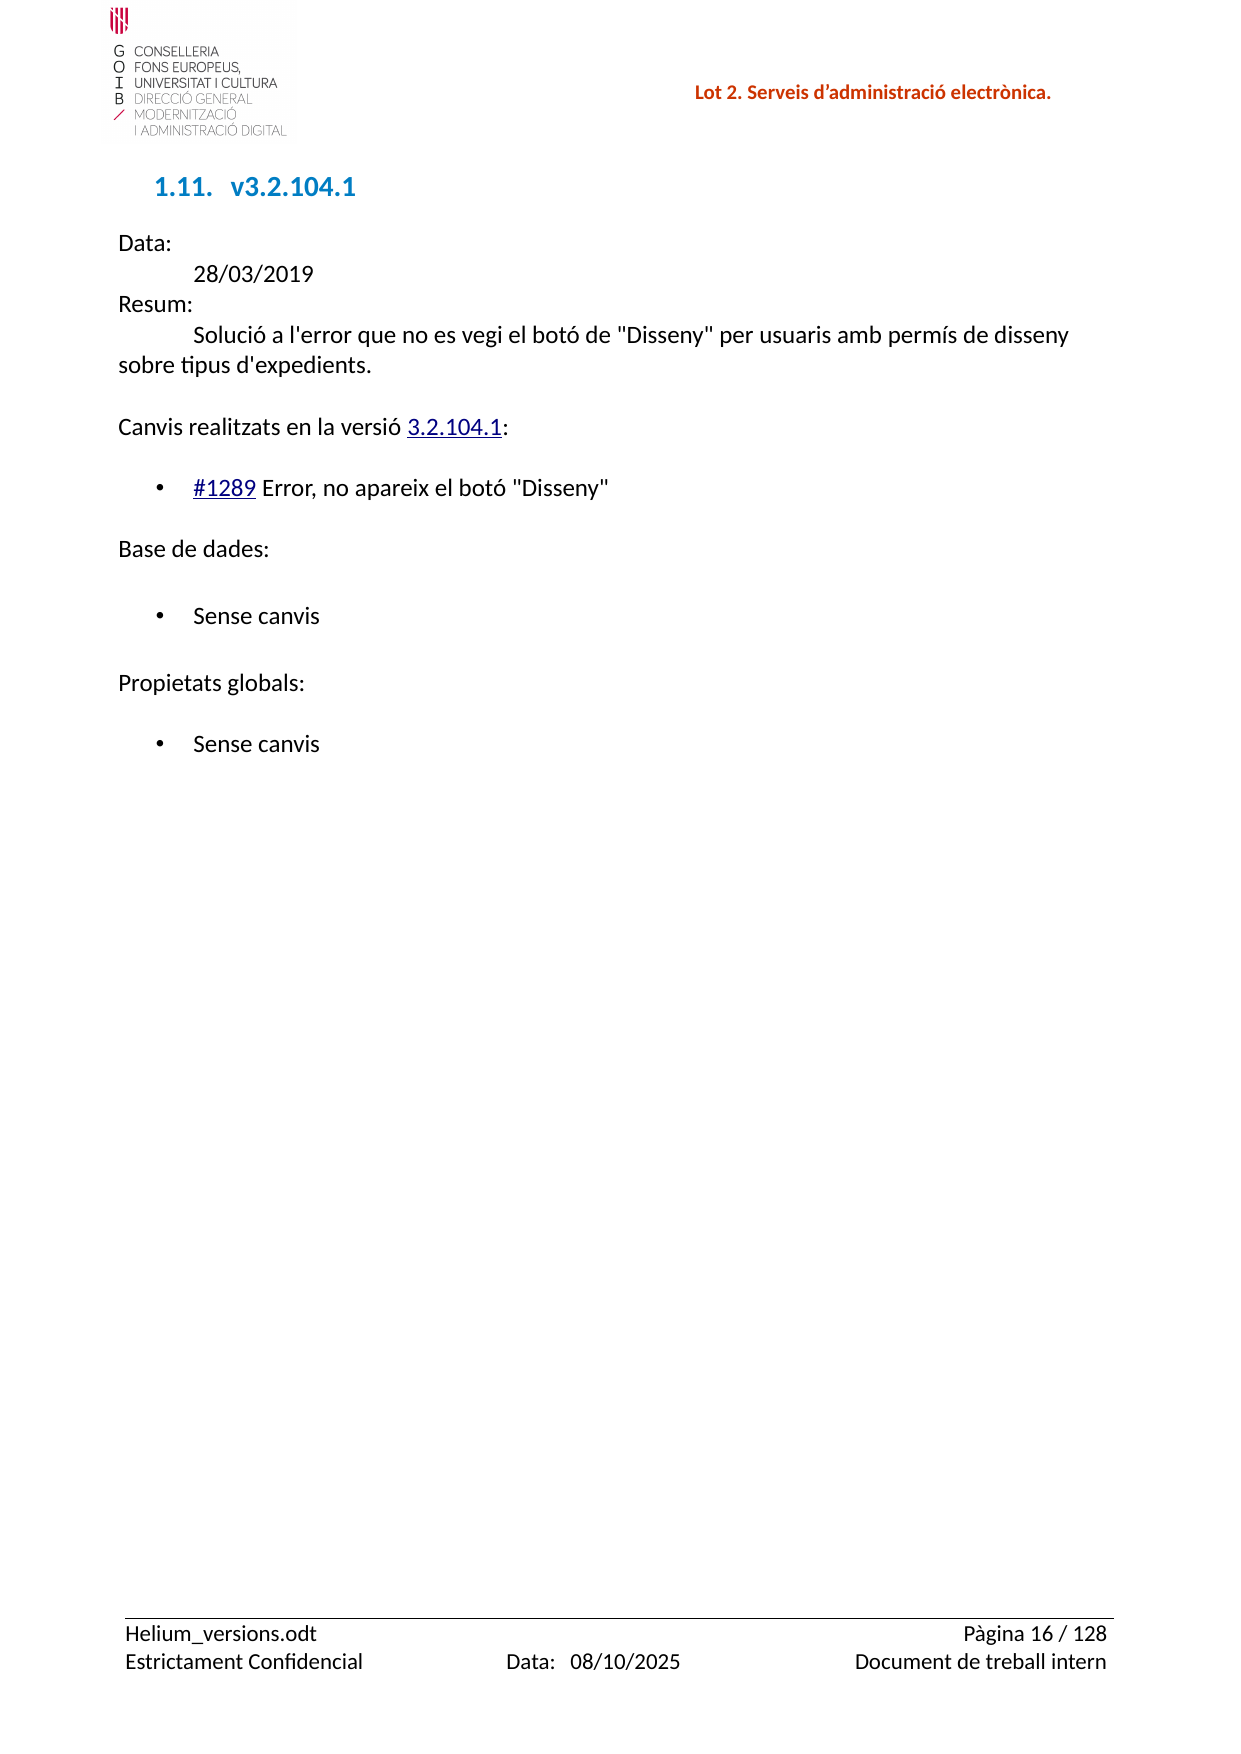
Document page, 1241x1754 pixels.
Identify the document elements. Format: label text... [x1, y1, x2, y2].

text Propietats globals: [118, 667, 1122, 697]
list #1289 Error, no apareix el botó "Disseny" [156, 472, 1122, 502]
text Solució a l'error que no es vegi el botó de "Disseny" per usuaris amb permís de disseny sobre tipus d'expedients. [118, 319, 1122, 380]
picture [100, 0, 297, 144]
text Canvis realitzats en la versió 3.2.104.1: [118, 411, 1122, 441]
text Data: [118, 228, 1122, 258]
list Sense canvis [156, 600, 1122, 630]
text Base de dades: [118, 533, 1122, 563]
text 28/03/2019 [118, 258, 1122, 289]
list Sense canvis [156, 728, 1122, 758]
subtitle v3.2.104.1 [153, 168, 1122, 204]
text Resum: [118, 289, 1122, 319]
